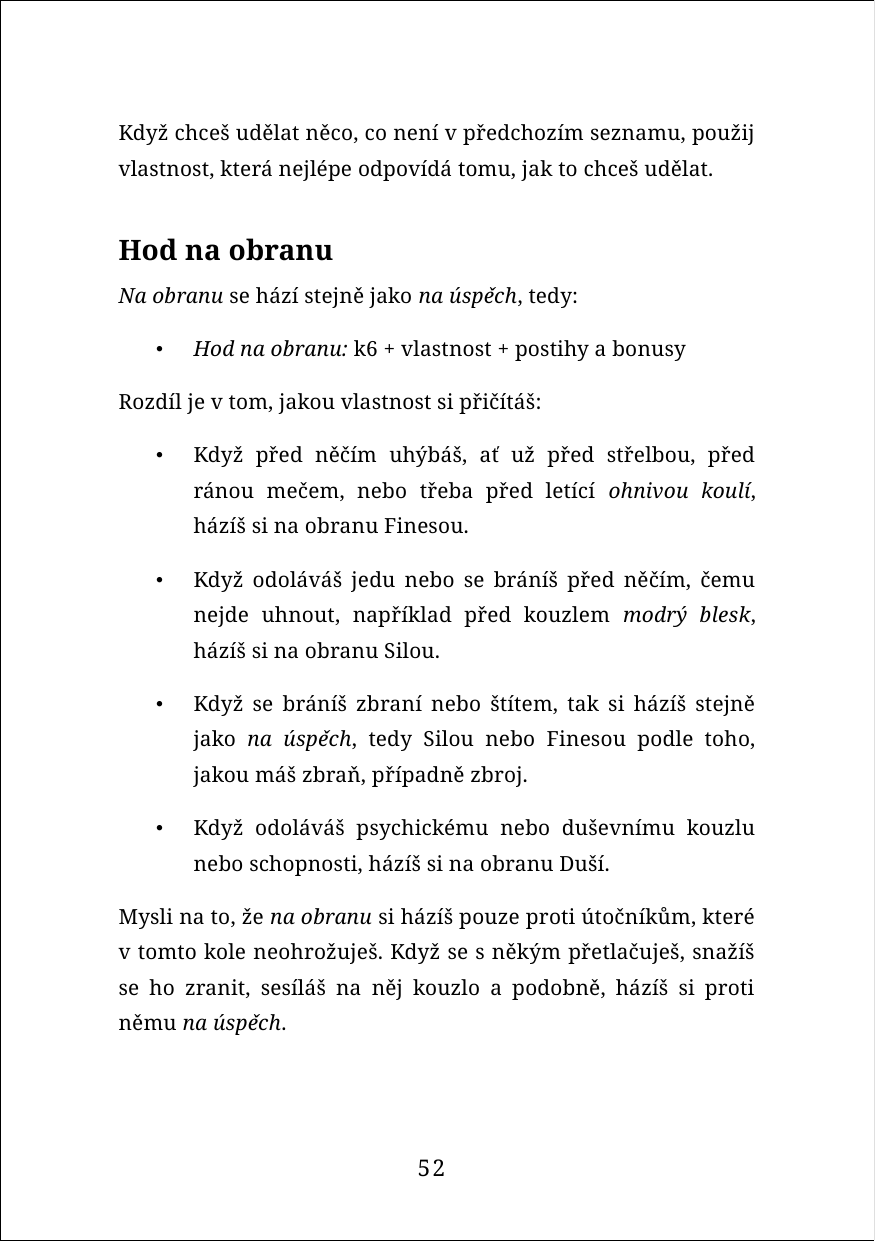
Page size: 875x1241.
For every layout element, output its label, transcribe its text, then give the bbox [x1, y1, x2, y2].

list Hod na obranu: k6 + vlastnost + postihy a bonusy [156, 334, 756, 362]
text Když chceš udělat něco, co není v předchozím seznamu, použij vlastnost, která nejlépe odpovídá tomu, jak to chceš udělat. [118, 118, 756, 182]
list Když se bráníš zbraní nebo štítem, tak si házíš stejně jako na úspěch, tedy Silou nebo Finesou podle toho, jakou máš zbraň, případně zbroj. [156, 689, 756, 788]
text Na obranu se hází stejně jako na úspěch, tedy: [118, 281, 756, 309]
list Když odoláváš jedu nebo se bráníš před něčím, čemu nejde uhnout, například před kouzlem modrý blesk, házíš si na obranu Silou. [156, 565, 756, 664]
list Když odoláváš psychickému nebo duševnímu kouzlu nebo schopnosti, házíš si na obranu Duší. [156, 813, 756, 877]
subtitle Hod na obranu [118, 231, 756, 269]
list Když před něčím uhýbáš, ať už před střelbou, před ránou mečem, nebo třeba před letící ohnivou koulí, házíš si na obranu Finesou. [156, 440, 756, 540]
text Mysli na to, že na obranu si házíš pouze proti útočníkům, které v tomto kole neohrožuješ. Když se s někým přetlačuješ, snažíš se ho zranit, sesíláš na něj kouzlo a podobně, házíš si proti němu na úspěch. [118, 902, 756, 1037]
text Rozdíl je v tom, jakou vlastnost si přičítáš: [118, 387, 756, 416]
